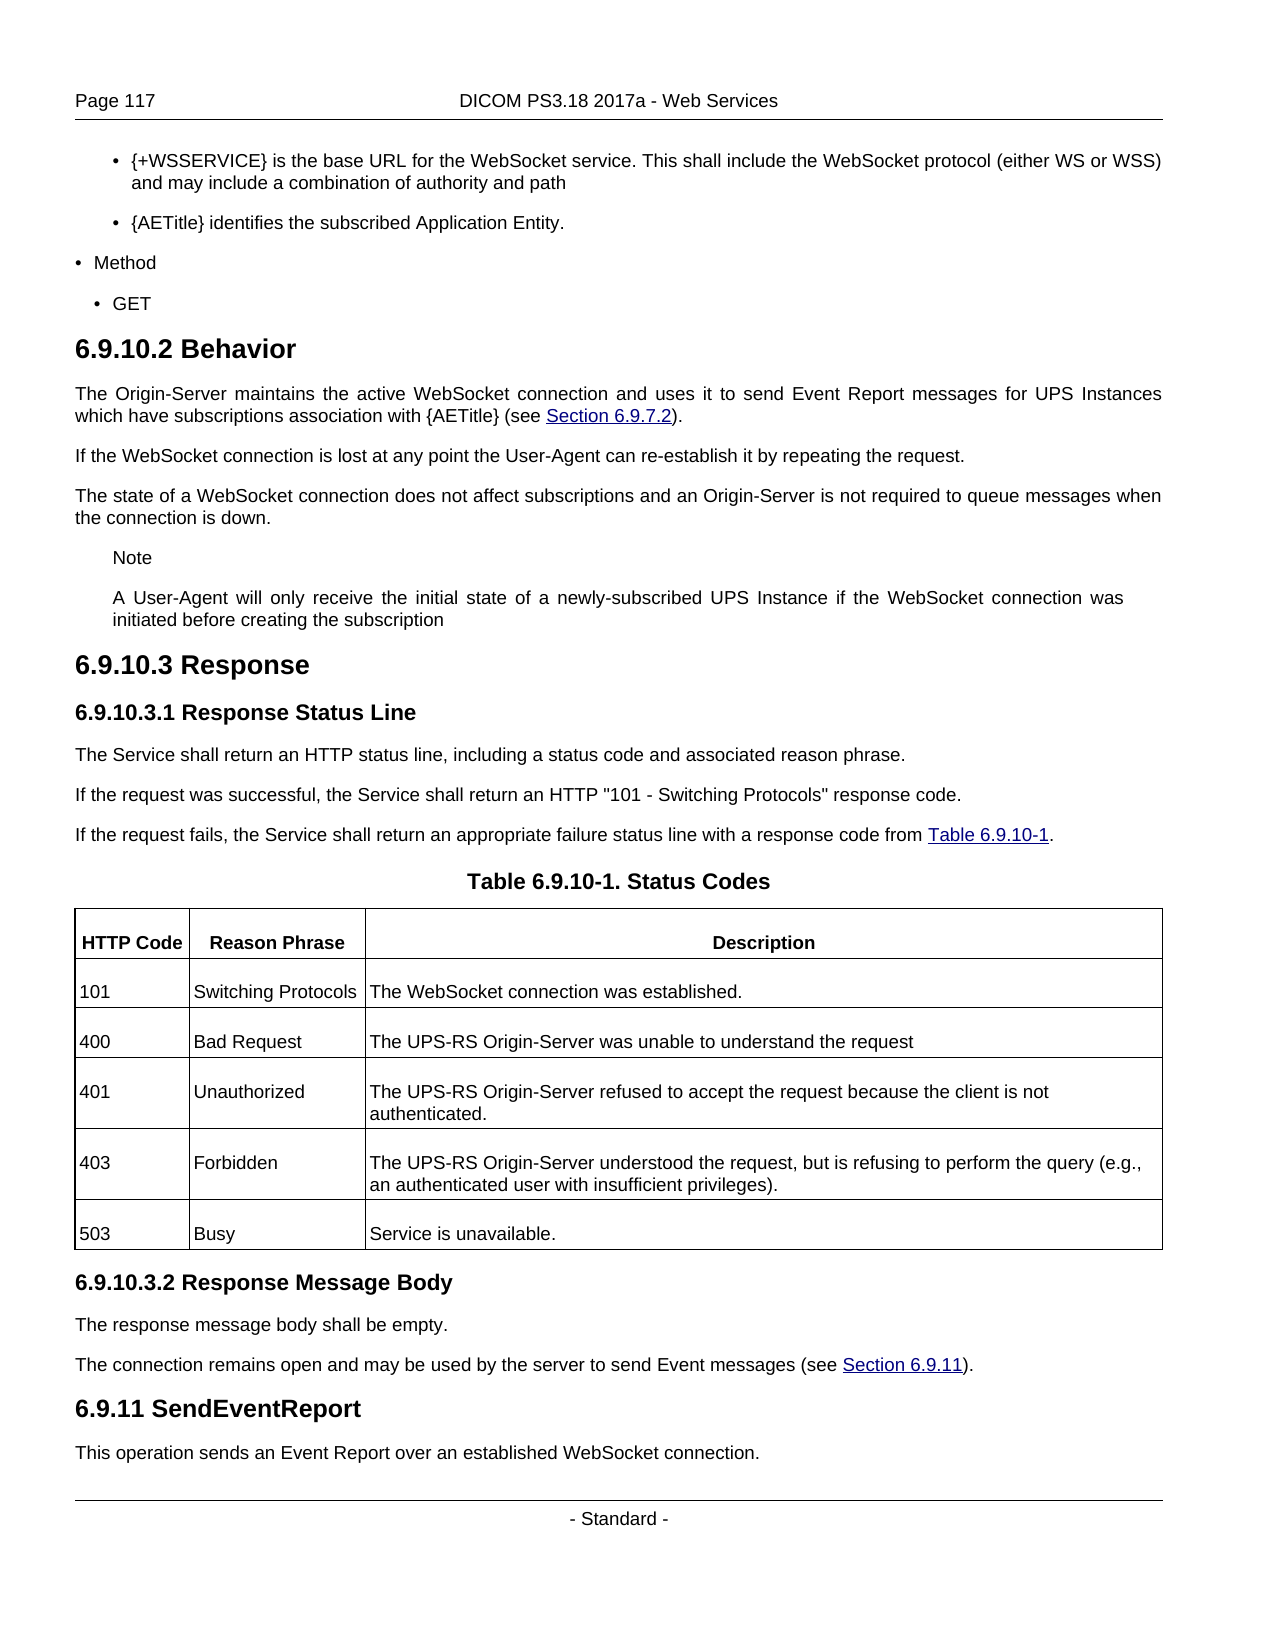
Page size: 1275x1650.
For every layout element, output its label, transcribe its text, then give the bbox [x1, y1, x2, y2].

text If the request fails, the Service shall return an appropriate failure status line with a response code from Table 6.9.10-1. [75, 824, 1162, 846]
table_cell Unauthorized [190, 1058, 365, 1128]
table_cell Bad Request [190, 1008, 365, 1057]
table_cell The UPS-RS Origin-Server understood the request, but is refusing to perform the query (e.g., an authenticated user with insufficient privileges). [366, 1129, 1162, 1199]
table_cell The WebSocket connection was established. [366, 959, 1162, 1007]
text 6.9.10.2 Behavior [75, 333, 1162, 364]
table_cell Forbidden [190, 1129, 365, 1199]
text 6.9.10.3.2 Response Message Body [75, 1269, 1162, 1294]
table_cell 503 [76, 1200, 189, 1249]
table_header Reason Phrase [190, 909, 365, 957]
table_cell Busy [190, 1200, 365, 1249]
text Note [112, 547, 1125, 568]
table_cell 101 [76, 959, 189, 1007]
table_cell 400 [76, 1008, 189, 1057]
list {+WSSERVICE} is the base URL for the WebSocket service. This shall include the WebSocket protocol (either WS or WSS) and may include a combination of authority and path [112, 150, 1162, 193]
text 6.9.11 SendEventReport [75, 1394, 1162, 1423]
text The connection remains open and may be used by the server to send Event messages (see Section 6.9.11). [75, 1354, 1162, 1375]
text The state of a WebSocket connection does not affect subscriptions and an Origin-Server is not required to queue messages when the connection is down. [75, 485, 1162, 528]
table_cell 403 [76, 1129, 189, 1199]
list GET [94, 292, 1162, 314]
text If the request was successful, the Service shall return an HTTP "101 - Switching Protocols" response code. [75, 784, 1162, 806]
text 6.9.10.3 Response [75, 649, 1162, 680]
text The response message body shall be empty. [75, 1313, 1162, 1335]
table_cell 401 [76, 1058, 189, 1128]
list {AETitle} identifies the subscribed Application Entity. [112, 212, 1162, 233]
text If the WebSocket connection is lost at any point the User-Agent can re-establish it by repeating the request. [75, 445, 1162, 466]
text 6.9.10.3.1 Response Status Line [75, 699, 1162, 725]
list Method [75, 252, 1162, 274]
table_header Description [366, 909, 1162, 957]
text Table 6.9.10-1. Status Codes [75, 868, 1162, 894]
table_cell Service is unavailable. [366, 1200, 1162, 1249]
table_cell Switching Protocols [190, 959, 365, 1007]
table_cell The UPS-RS Origin-Server refused to accept the request because the client is not authenticated. [366, 1058, 1162, 1128]
text The Origin-Server maintains the active WebSocket connection and uses it to send Event Report messages for UPS Instances which have subscriptions association with {AETitle} (see Section 6.9.7.2). [75, 383, 1162, 426]
text The Service shall return an HTTP status line, including a status code and associated reason phrase. [75, 744, 1162, 765]
text This operation sends an Event Report over an established WebSocket connection. [75, 1441, 1162, 1463]
text A User-Agent will only receive the initial state of a newly-subscribed UPS Instance if the WebSocket connection was initiated before creating the subscription [112, 587, 1125, 630]
table_cell The UPS-RS Origin-Server was unable to understand the request [366, 1008, 1162, 1057]
table_header HTTP Code [76, 909, 189, 957]
